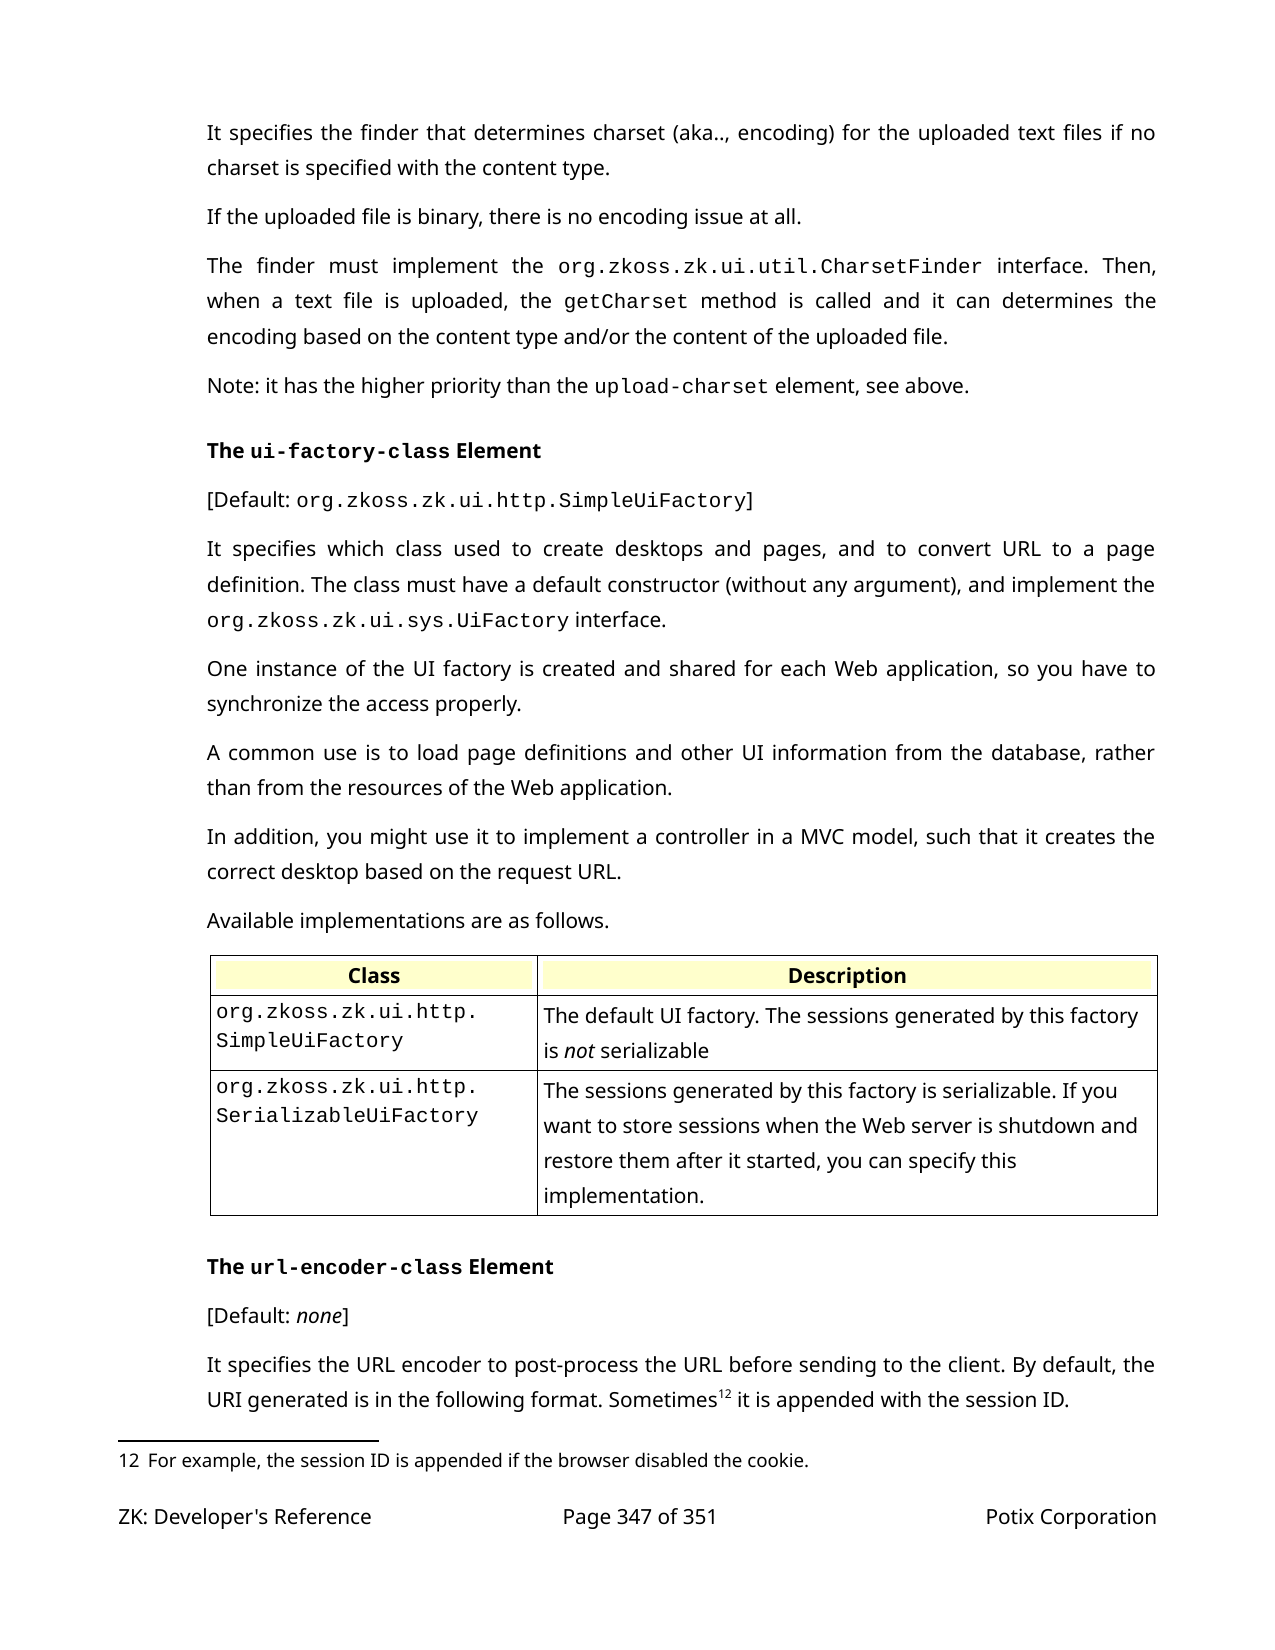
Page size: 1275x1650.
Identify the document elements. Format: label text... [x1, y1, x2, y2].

table_cell org.zkoss.zk.ui.http. SimpleUiFactory [211, 996, 537, 1070]
text In addition, you might use it to implement a controller in a MVC model, such that it creates the correct desktop based on the request URL. [207, 822, 1157, 886]
table_cell The sessions generated by this factory is serializable. If you want to store sessions when the Web server is shutdown and restore them after it started, you can specify this implementation. [538, 1071, 1157, 1215]
text It specifies which class used to create desktops and pages, and to convert URL to a page definition. The class must have a default constructor (without any argument), and implement the org.zkoss.zk.ui.sys.UiFactory interface. [207, 534, 1157, 633]
text The finder must implement the org.zkoss.zk.ui.util.CharsetFinder interface. Then, when a text file is uploaded, the getCharset method is called and it can determines the encoding based on the content type and/or the content of the uploaded file. [207, 251, 1157, 350]
text [Default: org.zkoss.zk.ui.http.SimpleUiFactory] [207, 485, 1157, 514]
text Available implementations are as follows. [207, 906, 1157, 934]
text It specifies the URL encoder to post-process the URL before sending to the client. By default, the URI generated is in the following format. Sometimes it is appended with the session ID. [207, 1350, 1157, 1413]
text For example, the session ID is appended if the browser disabled the cookie. [118, 1447, 1157, 1473]
table_cell org.zkoss.zk.ui.http. SerializableUiFactory [211, 1071, 537, 1215]
text [Default: none] [207, 1301, 1157, 1329]
text If the uploaded file is binary, there is no encoding issue at all. [207, 202, 1157, 230]
text It specifies the finder that determines charset (aka.., encoding) for the uploaded text files if no charset is specified with the content type. [207, 118, 1157, 182]
text One instance of the UI factory is created and shared for each Web application, so you have to synchronize the access properly. [207, 654, 1157, 717]
text Note: it has the higher priority than the upload-charset element, see above. [207, 371, 1157, 399]
table_cell The default UI factory. The sessions generated by this factory is not serializable [538, 996, 1157, 1070]
subtitle The ui-factory-class Element [207, 436, 1157, 465]
text A common use is to load page definitions and other UI information from the database, rather than from the resources of the Web application. [207, 738, 1157, 802]
subtitle The url-encoder-class Element [207, 1252, 1157, 1281]
table_header Description [538, 956, 1157, 995]
table_header Class [211, 956, 537, 995]
